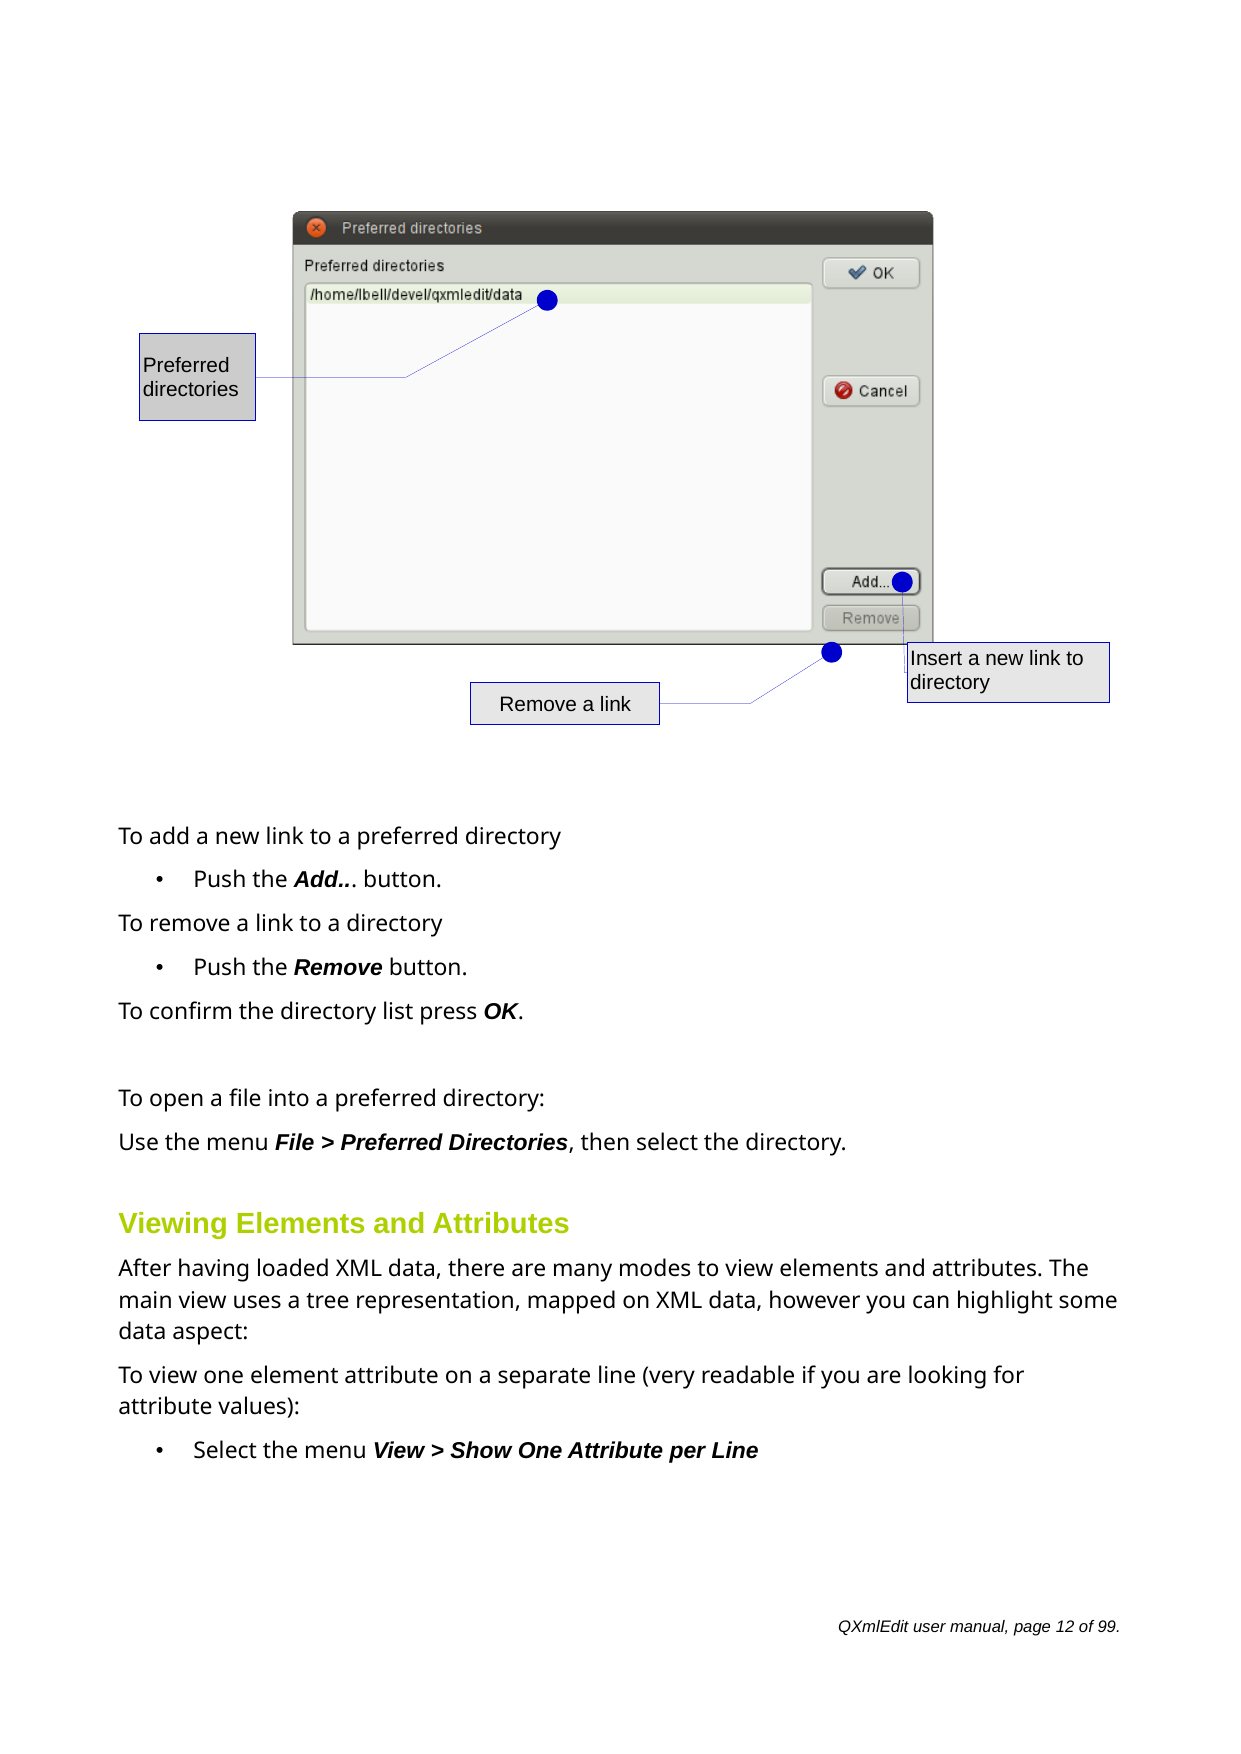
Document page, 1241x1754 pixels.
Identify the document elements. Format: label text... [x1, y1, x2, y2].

text After having loaded XML data, there are many modes to view elements and attributes. The main view uses a tree representation, mapped on XML data, however you can highlight some data aspect: [118, 1252, 1122, 1346]
text To confirm the directory list press OK. [118, 995, 1122, 1026]
text To remove a link to a directory [118, 907, 1122, 938]
list Push the Remove button. [156, 951, 1122, 982]
picture [292, 211, 934, 645]
list Push the Add... button. [156, 863, 1122, 895]
text Use the menu File > Preferred Directories, then select the directory. [118, 1126, 1122, 1157]
text To add a new link to a preferred directory [118, 820, 1122, 851]
subtitle Viewing Elements and Attributes [118, 1206, 1122, 1240]
list Select the menu View > Show One Attribute per Line [156, 1433, 1122, 1465]
text To view one element attribute on a separate line (very readable if you are looking for attribute values): [118, 1358, 1122, 1421]
text To open a file into a preferred directory: [118, 1082, 1122, 1113]
